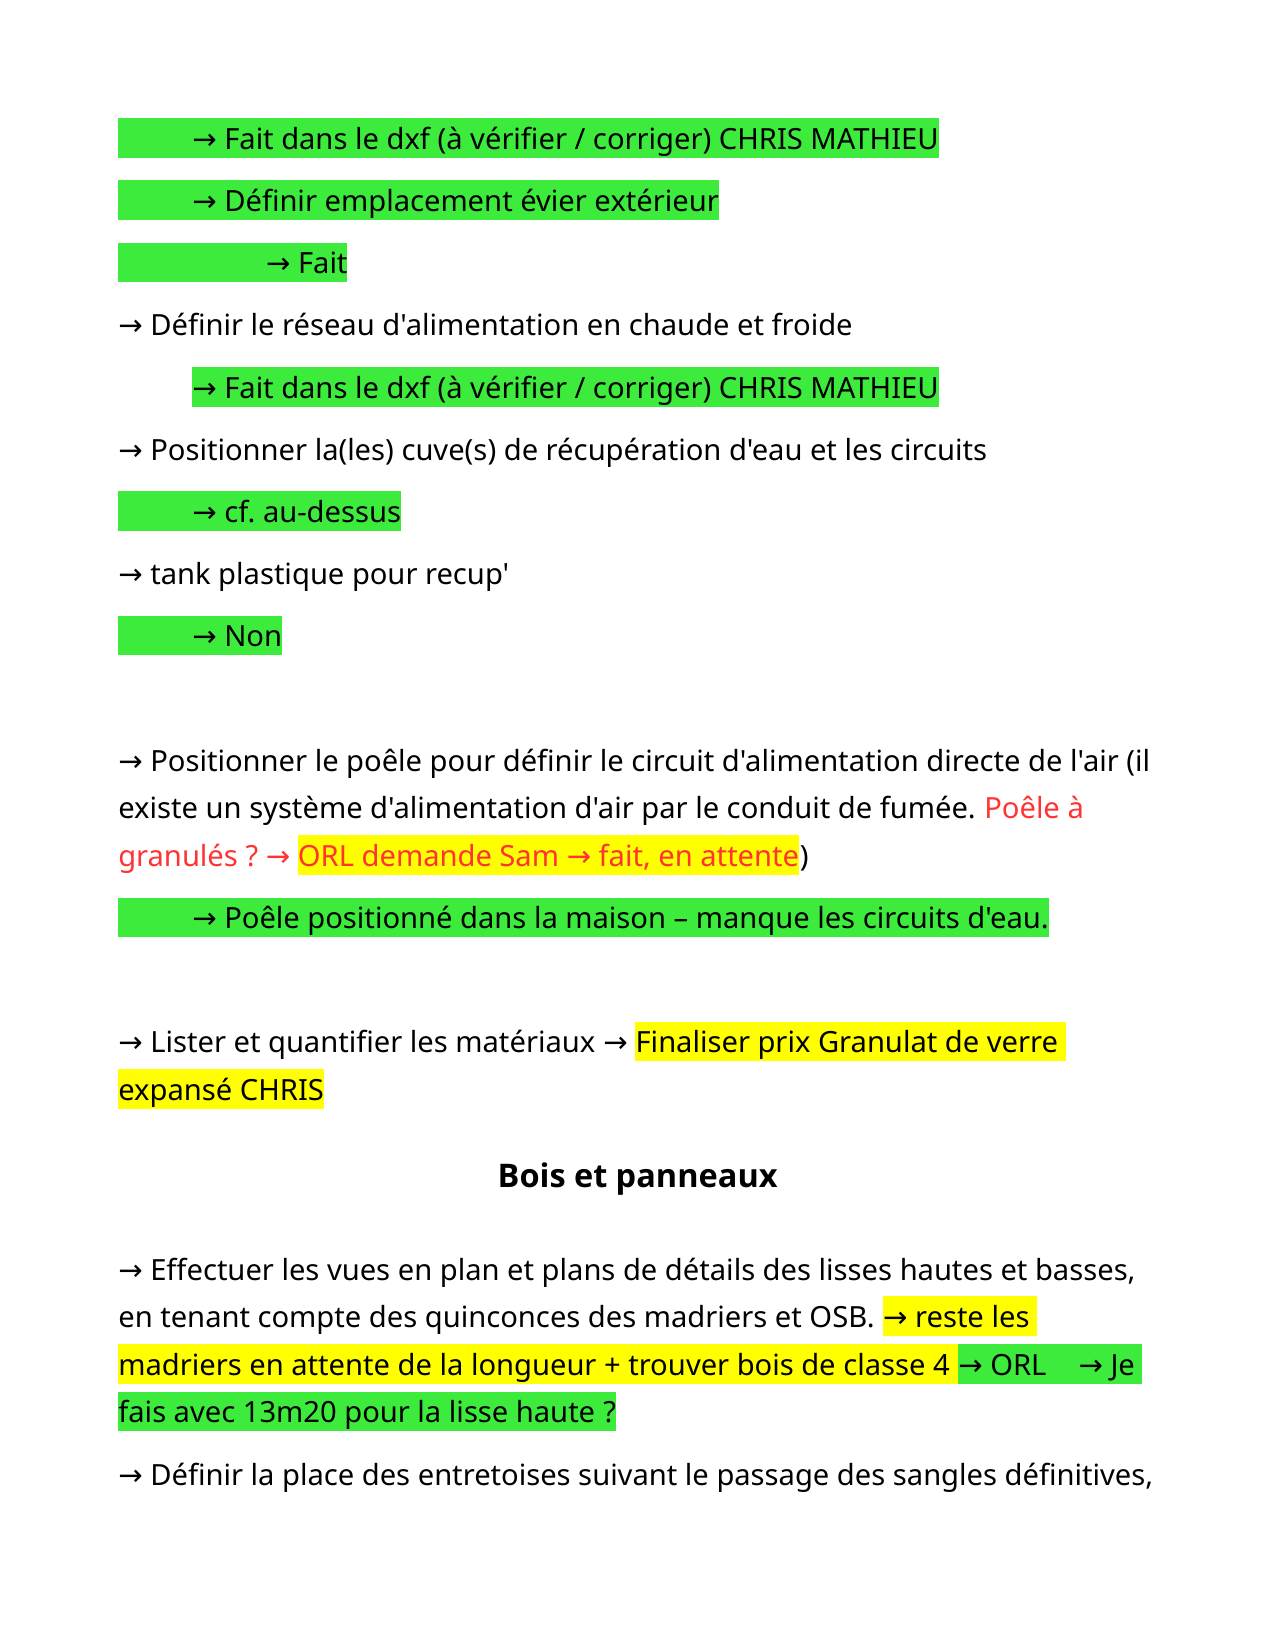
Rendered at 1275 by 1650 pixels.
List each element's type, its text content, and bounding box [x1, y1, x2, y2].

text → Définir le réseau d'alimentation en chaude et froide [118, 305, 1157, 344]
text → tank plastique pour recup' [118, 553, 1157, 593]
text → Fait dans le dxf (à vérifier / corriger) CHRIS MATHIEU [118, 118, 1157, 158]
text → Positionner la(les) cuve(s) de récupération d'eau et les circuits [118, 429, 1157, 469]
text → Positionner le poêle pour définir le circuit d'alimentation directe de l'air (il existe un système d'alimentation d'air par le conduit de fumée. Poêle à granulés ? → ORL demande Sam → fait, en attente) [118, 740, 1157, 875]
subtitle Bois et panneaux [118, 1152, 1157, 1197]
text → Non [118, 616, 1157, 655]
text → Fait [118, 242, 1157, 282]
text → Poêle positionné dans la maison – manque les circuits d'eau. [118, 897, 1157, 937]
text → Fait dans le dxf (à vérifier / corriger) CHRIS MATHIEU [118, 367, 1157, 407]
text → Lister et quantifier les matériaux → Finaliser prix Granulat de verre expansé CHRIS [118, 1022, 1157, 1109]
text → cf. au-dessus [118, 491, 1157, 531]
text → Définir la place des entretoises suivant le passage des sangles définitives, [118, 1454, 1157, 1493]
text → Définir emplacement évier extérieur [118, 180, 1157, 220]
text → Effectuer les vues en plan et plans de détails des lisses hautes et basses, en tenant compte des quinconces des madriers et OSB. → reste les madriers en attente de la longueur + trouver bois de classe 4 → ORL → Je fais avec 13m20 pour la lisse haute ? [118, 1249, 1157, 1431]
